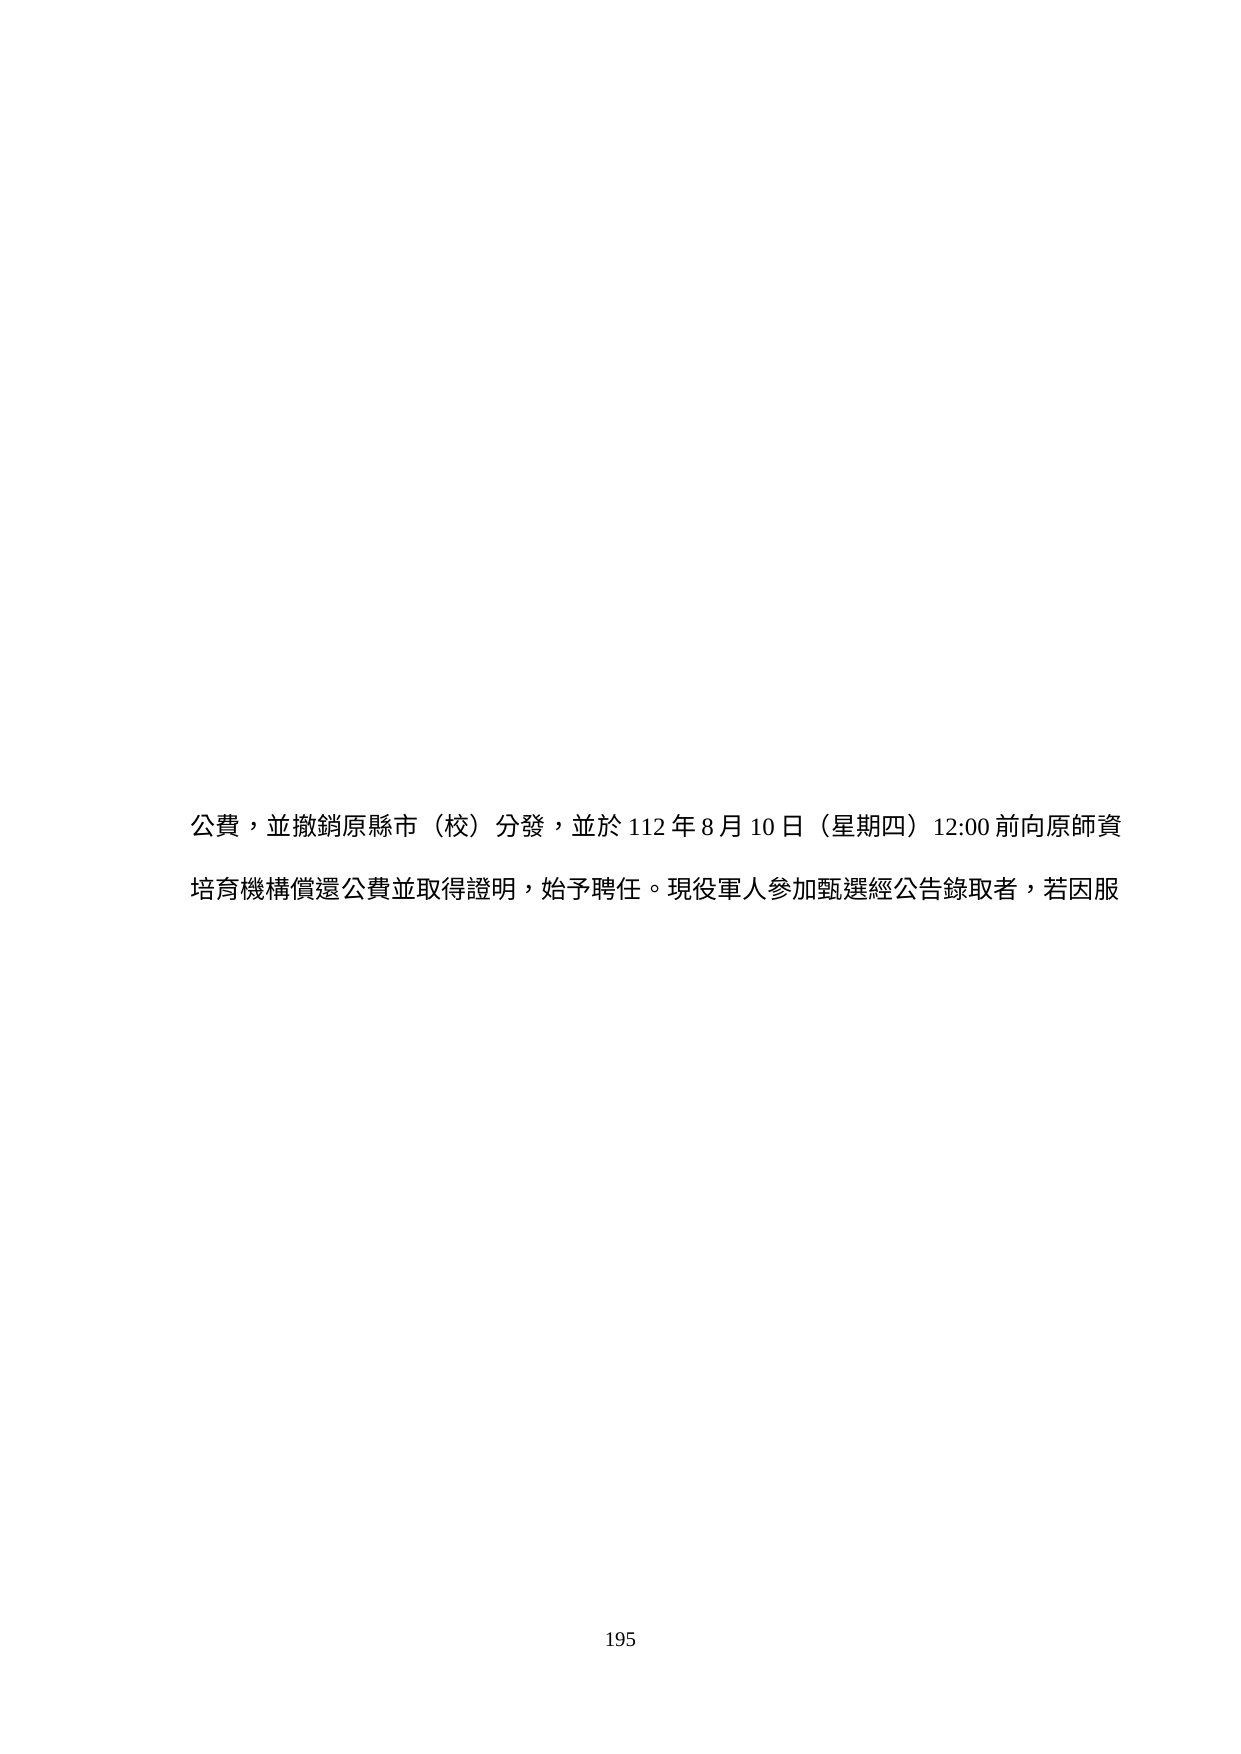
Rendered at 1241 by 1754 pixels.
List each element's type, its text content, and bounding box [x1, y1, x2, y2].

list 公費，並撤銷原縣市（校）分發，並於112年8月10日（星期四）12:00前向原師資培育機構償還公費並取得證明，始予聘任。現役軍人參加甄選經公告錄取者，若因服 [148, 783, 1122, 908]
